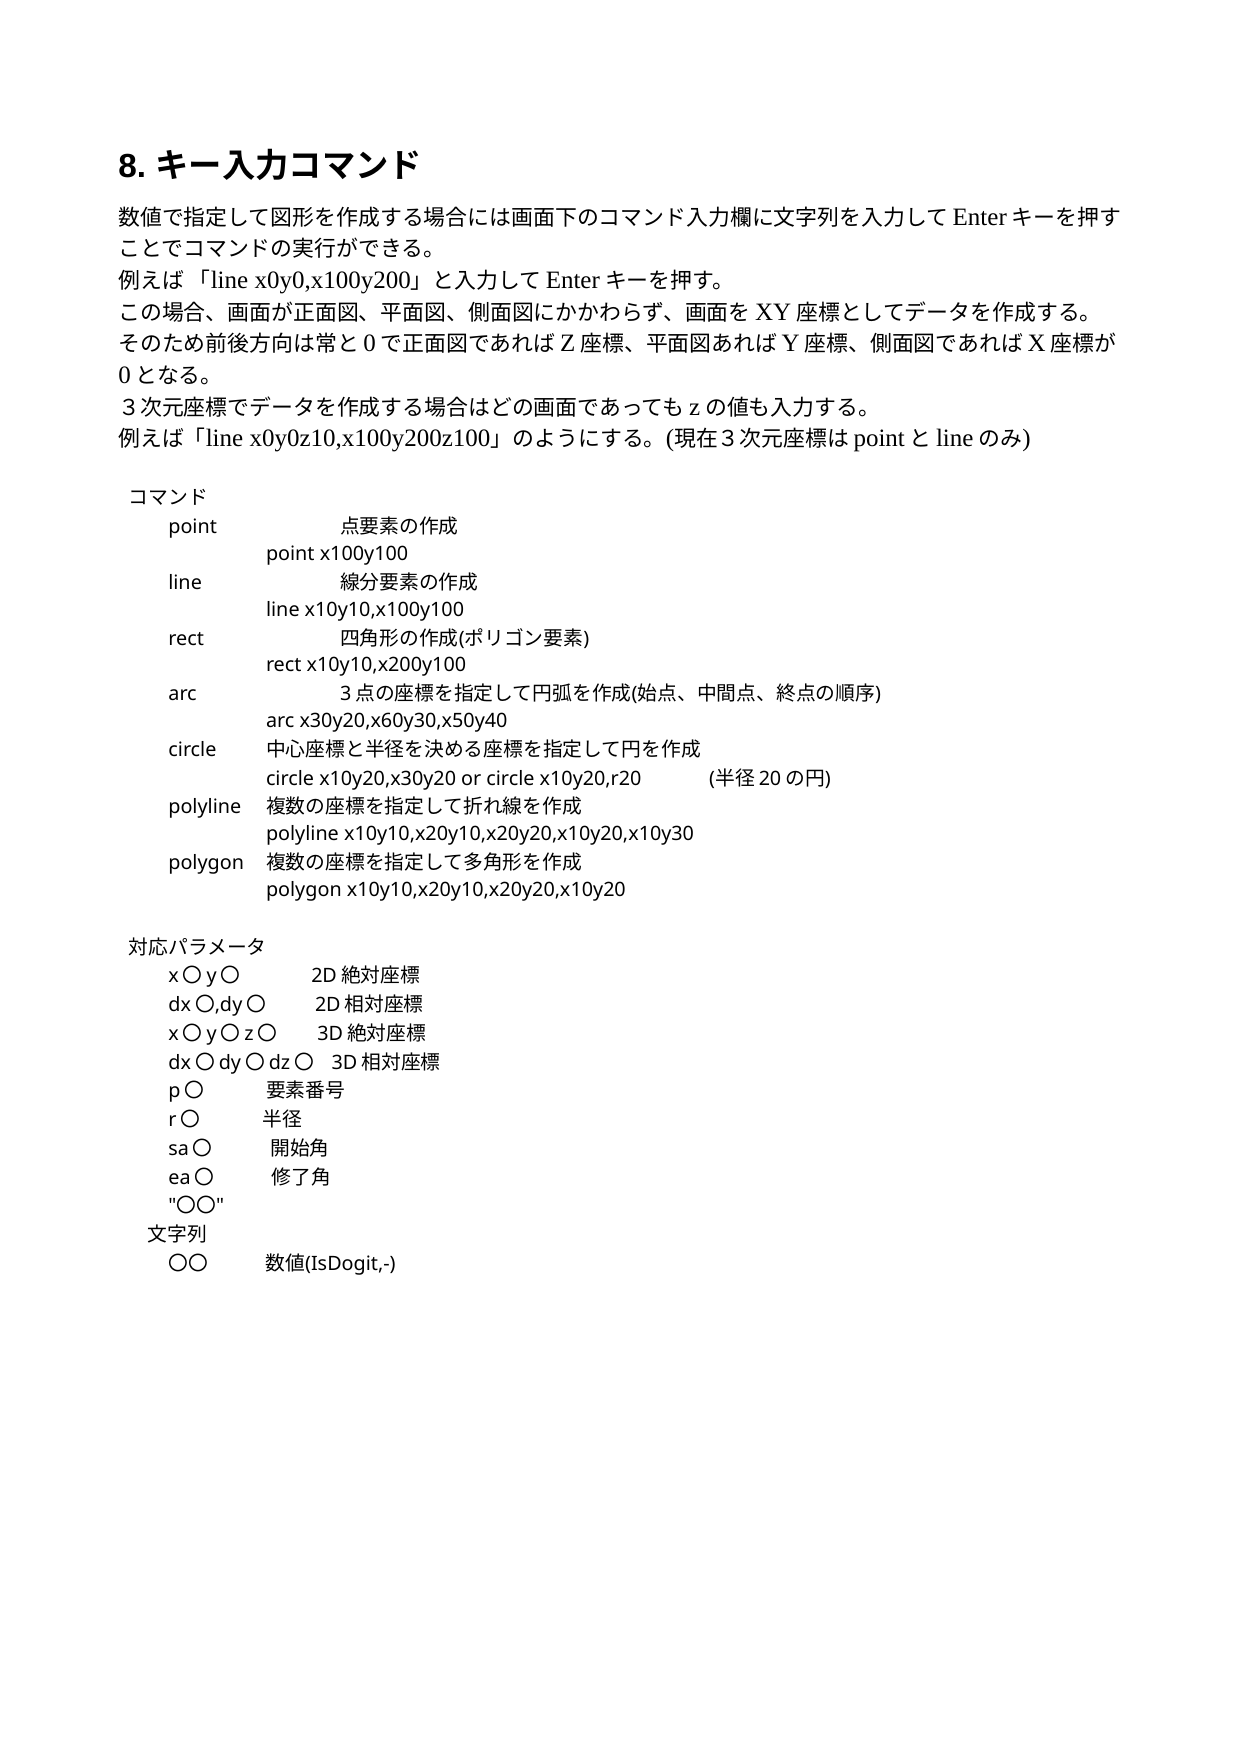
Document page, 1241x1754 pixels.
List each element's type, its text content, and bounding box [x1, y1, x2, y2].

text そのため前後方向は常と0で正面図であればZ座標、平面図あればY座標、側面図であればX座標が0となる。 [118, 326, 1122, 390]
text point x100y100 [148, 539, 1122, 566]
text circle x10y20,x30y20 or circle x10y20,r20 (半径20の円) [148, 762, 1122, 791]
text rect x10y10,x200y100 [148, 651, 1122, 678]
text 対応パラメータ [118, 931, 1122, 960]
text polygon x10y10,x20y10,x20y20,x10y20 [148, 875, 1122, 902]
text p〇 要素番号 [148, 1075, 1122, 1104]
text polyline 複数の座標を指定して折れ線を作成 [148, 791, 1122, 820]
text dx〇,dy〇 2D相対座標 [148, 989, 1122, 1017]
text 例えば 「line x0y0,x100y200」と入力してEnterキーを押す。 [118, 263, 1122, 295]
text 数値で指定して図形を作成する場合には画面下のコマンド入力欄に文字列を入力してEnterキーを押すことでコマンドの実行ができる。 [118, 200, 1122, 263]
text 文字列 [148, 1219, 1122, 1247]
text コマンド [118, 482, 1122, 511]
text point 点要素の作成 [148, 511, 1122, 539]
text この場合、画面が正面図、平面図、側面図にかかわらず、画面をXY座標としてデータを作成する。 [118, 295, 1122, 326]
text rect 四角形の作成(ポリゴン要素) [148, 622, 1122, 651]
text x〇y〇 2D絶対座標 [148, 960, 1122, 989]
text polygon 複数の座標を指定して多角形を作成 [148, 847, 1122, 875]
text r〇 半径 [148, 1104, 1122, 1132]
subtitle 8. キー入力コマンド [118, 139, 1122, 187]
text sa〇 開始角 [148, 1132, 1122, 1161]
text line 線分要素の作成 [148, 566, 1122, 595]
text 〇〇 数値(IsDogit,-) [148, 1247, 1122, 1276]
text "〇〇" [148, 1190, 1122, 1219]
text line x10y10,x100y100 [148, 595, 1122, 622]
text x〇y〇z〇 3D絶対座標 [148, 1017, 1122, 1046]
text polyline x10y10,x20y10,x20y20,x10y20,x10y30 [148, 820, 1122, 847]
text ３次元座標でデータを作成する場合はどの画面であってもzの値も入力する。 [118, 390, 1122, 421]
text ea〇 修了角 [148, 1161, 1122, 1190]
text dx〇dy〇dz〇 3D相対座標 [148, 1046, 1122, 1075]
text circle 中心座標と半径を決める座標を指定して円を作成 [148, 733, 1122, 762]
text 例えば「line x0y0z10,x100y200z100」のようにする。(現在３次元座標はpointとlineのみ) [118, 421, 1122, 453]
text arc x30y20,x60y30,x50y40 [148, 706, 1122, 733]
text arc 3点の座標を指定して円弧を作成(始点、中間点、終点の順序) [148, 678, 1122, 706]
